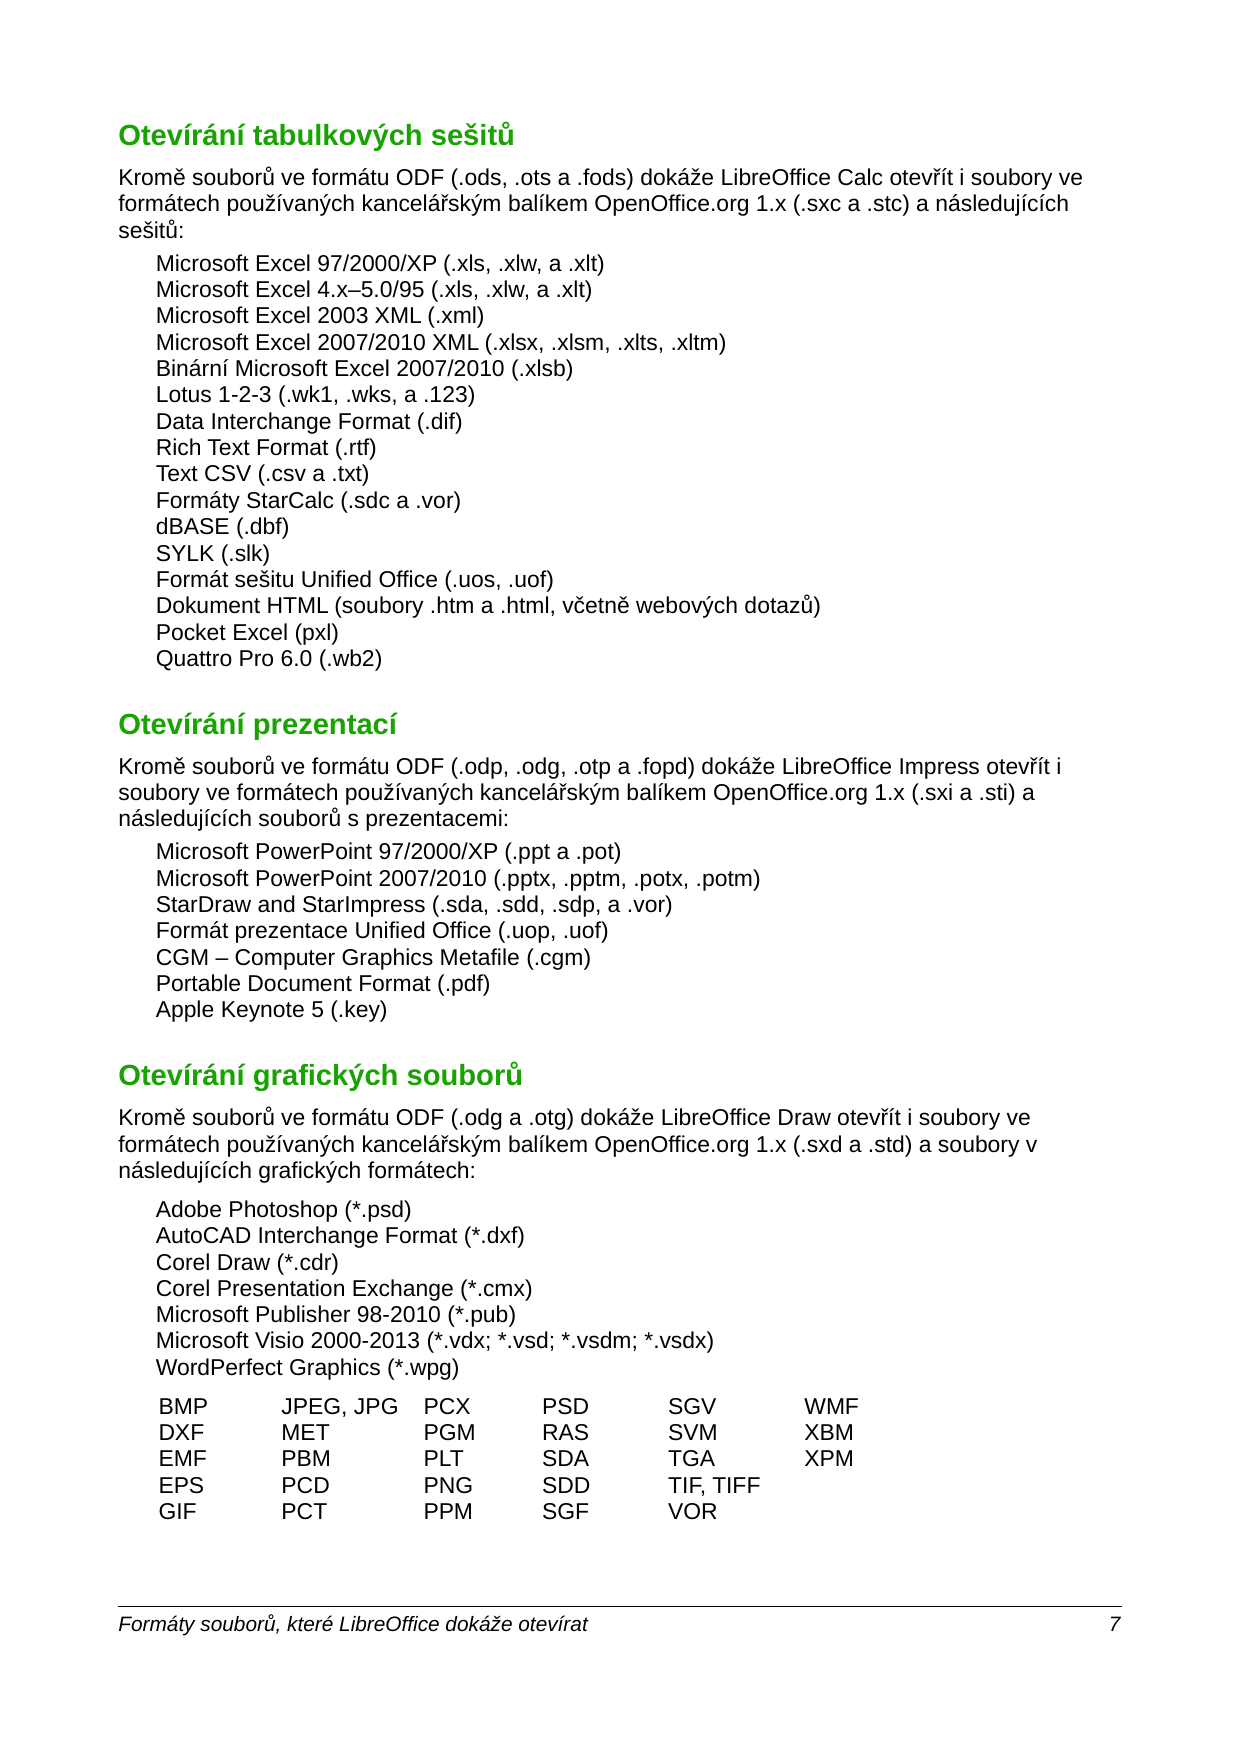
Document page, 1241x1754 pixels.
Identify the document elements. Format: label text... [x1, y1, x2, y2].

table_cell SDA [542, 1445, 668, 1472]
table_cell PBM [281, 1445, 423, 1472]
table_cell RAS [542, 1419, 668, 1445]
table_header PSD [542, 1393, 668, 1419]
table_cell SDD [542, 1472, 668, 1498]
table_cell PCD [281, 1472, 423, 1498]
table_cell GIF [158, 1498, 281, 1524]
table_cell PLT [423, 1445, 542, 1472]
table_cell PNG [423, 1472, 542, 1498]
subtitle Otevírání prezentací [118, 707, 1122, 740]
table_header WMF [804, 1393, 1119, 1419]
list Kromě souborů ve formátu ODF (.ods, .ots a .fods) dokáže LibreOffice Calc otevřít i soubory ve formátech používaných kancelářským balíkem OpenOffice.org 1.x (.sxc a .stc) a následujících sešitů: [118, 164, 1122, 243]
subtitle Otevírání grafických souborů [118, 1058, 1122, 1092]
table_header PCX [423, 1393, 542, 1419]
table_cell EMF [158, 1445, 281, 1472]
text Microsoft Excel 97/2000/XP (.xls, .xlw, a .xlt) Microsoft Excel 4.x–5.0/95 (.xls, .xlw, a .xlt) Microsoft Excel 2003 XML (.xml) Microsoft Excel 2007/2010 XML (.xlsx, .xlsm, .xlts, .xltm) Binární Microsoft Excel 2007/2010 (.xlsb) Lotus 1-2-3 (.wk1, .wks, a .123) Data Interchange Format (.dif) Rich Text Format (.rtf) Text CSV (.csv a .txt) Formáty StarCalc (.sdc a .vor) dBASE (.dbf) SYLK (.slk) Formát sešitu Unified Office (.uos, .uof) Dokument HTML (soubory .htm a .html, včetně webových dotazů) Pocket Excel (pxl) Quattro Pro 6.0 (.wb2) [156, 249, 1122, 671]
table_cell TIF, TIFF [668, 1472, 804, 1498]
table_cell PCT [281, 1498, 423, 1524]
table_cell SVM [668, 1419, 804, 1445]
text Adobe Photoshop (*.psd) AutoCAD Interchange Format (*.dxf) Corel Draw (*.cdr) Corel Presentation Exchange (*.cmx) Microsoft Publisher 98-2010 (*.pub) Microsoft Visio 2000-2013 (*.vdx; *.vsd; *.vsdm; *.vsdx) WordPerfect Graphics (*.wpg) [156, 1196, 1122, 1380]
table_header JPEG, JPG [281, 1393, 423, 1419]
table_header BMP [158, 1393, 281, 1419]
table_cell SGF [542, 1498, 668, 1524]
table_cell [804, 1472, 1119, 1498]
table_cell [804, 1498, 1119, 1524]
list Kromě souborů ve formátu ODF (.odp, .odg, .otp a .fopd) dokáže LibreOffice Impress otevřít i soubory ve formátech používaných kancelářským balíkem OpenOffice.org 1.x (.sxi a .sti) a následujících souborů s prezentacemi: [118, 753, 1122, 832]
table_cell VOR [668, 1498, 804, 1524]
table_cell DXF [158, 1419, 281, 1445]
table_cell MET [281, 1419, 423, 1445]
table_cell XBM [804, 1419, 1119, 1445]
subtitle Otevírání tabulkových sešitů [118, 118, 1122, 152]
table_cell TGA [668, 1445, 804, 1472]
table_cell PPM [423, 1498, 542, 1524]
table_cell PGM [423, 1419, 542, 1445]
table_cell XPM [804, 1445, 1119, 1472]
text Kromě souborů ve formátu ODF (.odg a .otg) dokáže LibreOffice Draw otevřít i soubory ve formátech používaných kancelářským balíkem OpenOffice.org 1.x (.sxd a .std) a soubory v následujících grafických formátech: [118, 1104, 1122, 1183]
text Microsoft PowerPoint 97/2000/XP (.ppt a .pot) Microsoft PowerPoint 2007/2010 (.pptx, .pptm, .potx, .potm) StarDraw and StarImpress (.sda, .sdd, .sdp, a .vor) Formát prezentace Unified Office (.uop, .uof) CGM – Computer Graphics Metafile (.cgm) Portable Document Format (.pdf) Apple Keynote 5 (.key) [156, 838, 1122, 1023]
table_cell EPS [158, 1472, 281, 1498]
table_header SGV [668, 1393, 804, 1419]
